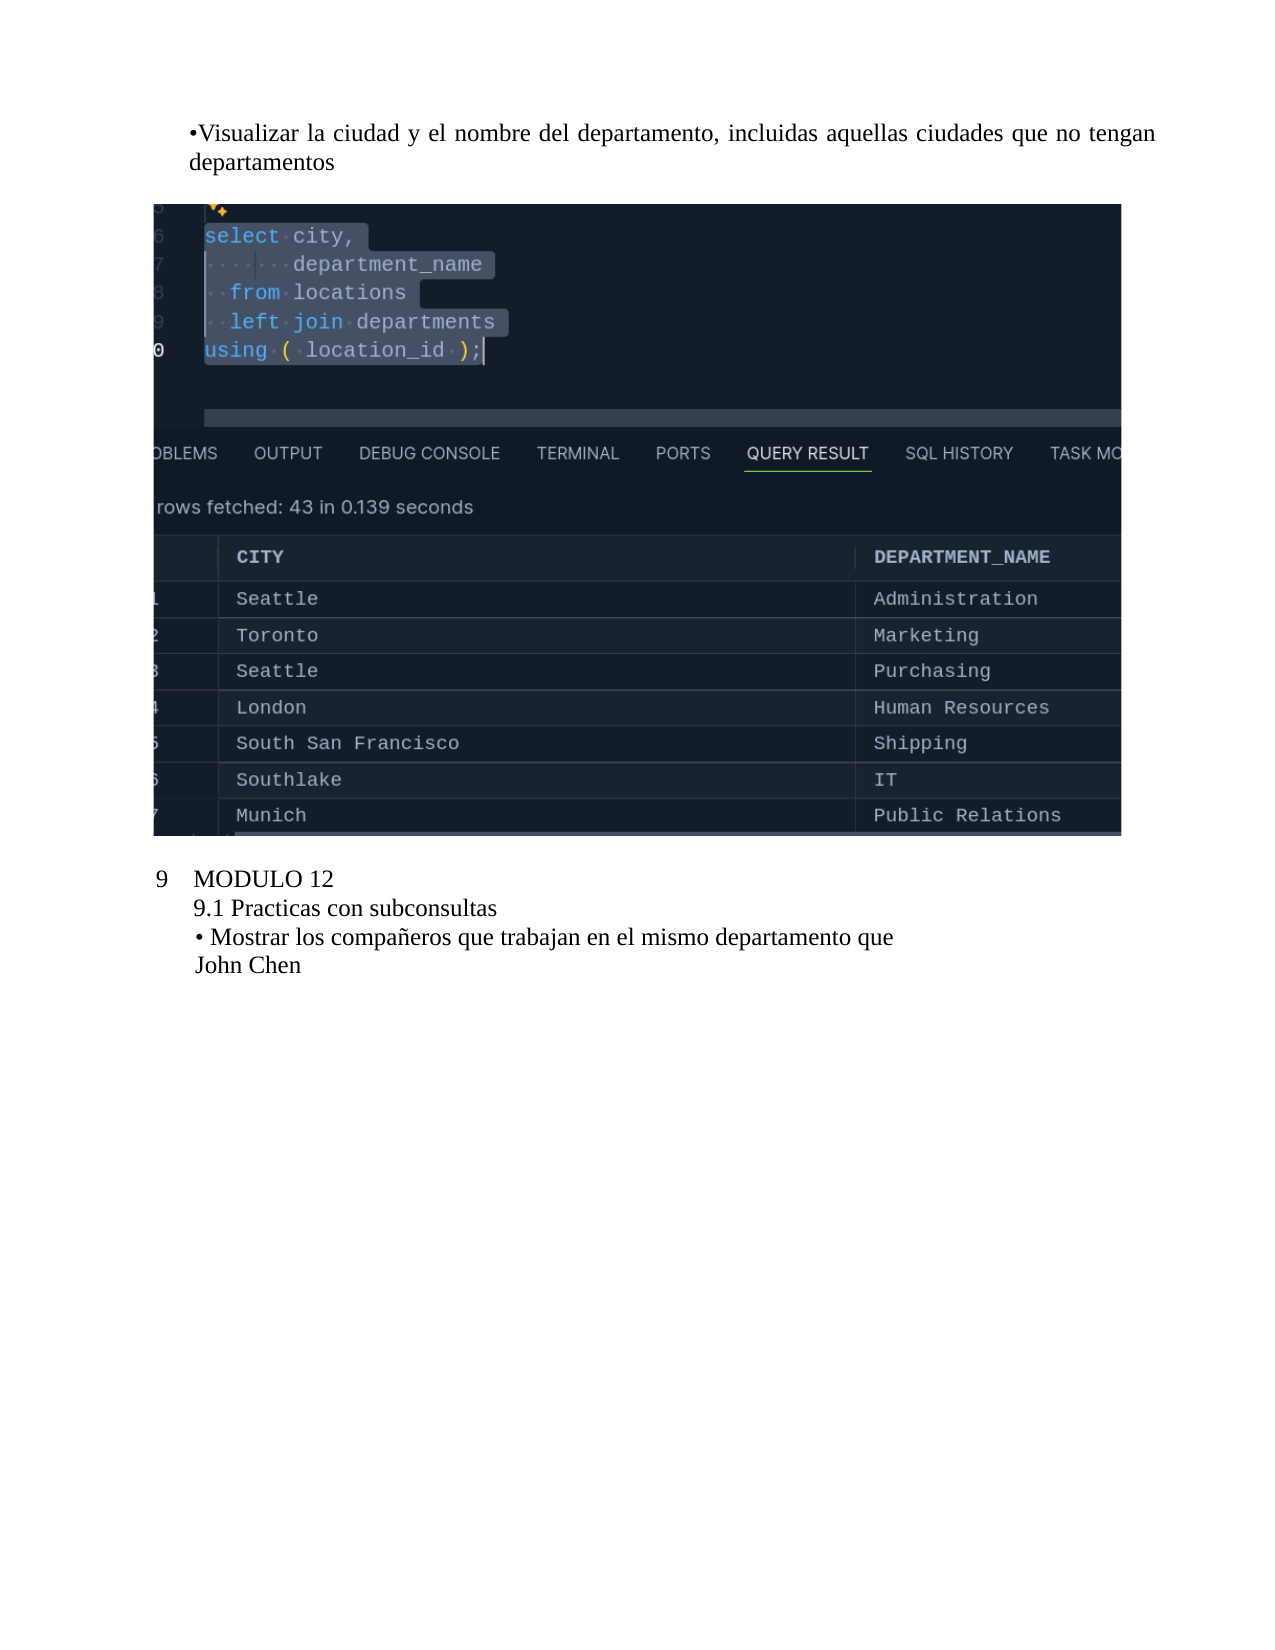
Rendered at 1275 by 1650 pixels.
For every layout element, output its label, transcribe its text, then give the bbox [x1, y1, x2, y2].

text •Visualizar la ciudad y el nombre del departamento, incluidas aquellas ciudades que no tengan departamentos [189, 118, 1157, 176]
text John Chen [195, 951, 1157, 979]
text • Mostrar los compañeros que trabajan en el mismo departamento que [195, 922, 1157, 951]
picture [153, 204, 1122, 836]
list MODULO 12 [156, 864, 1157, 893]
list Practicas con subconsultas [193, 893, 1157, 922]
